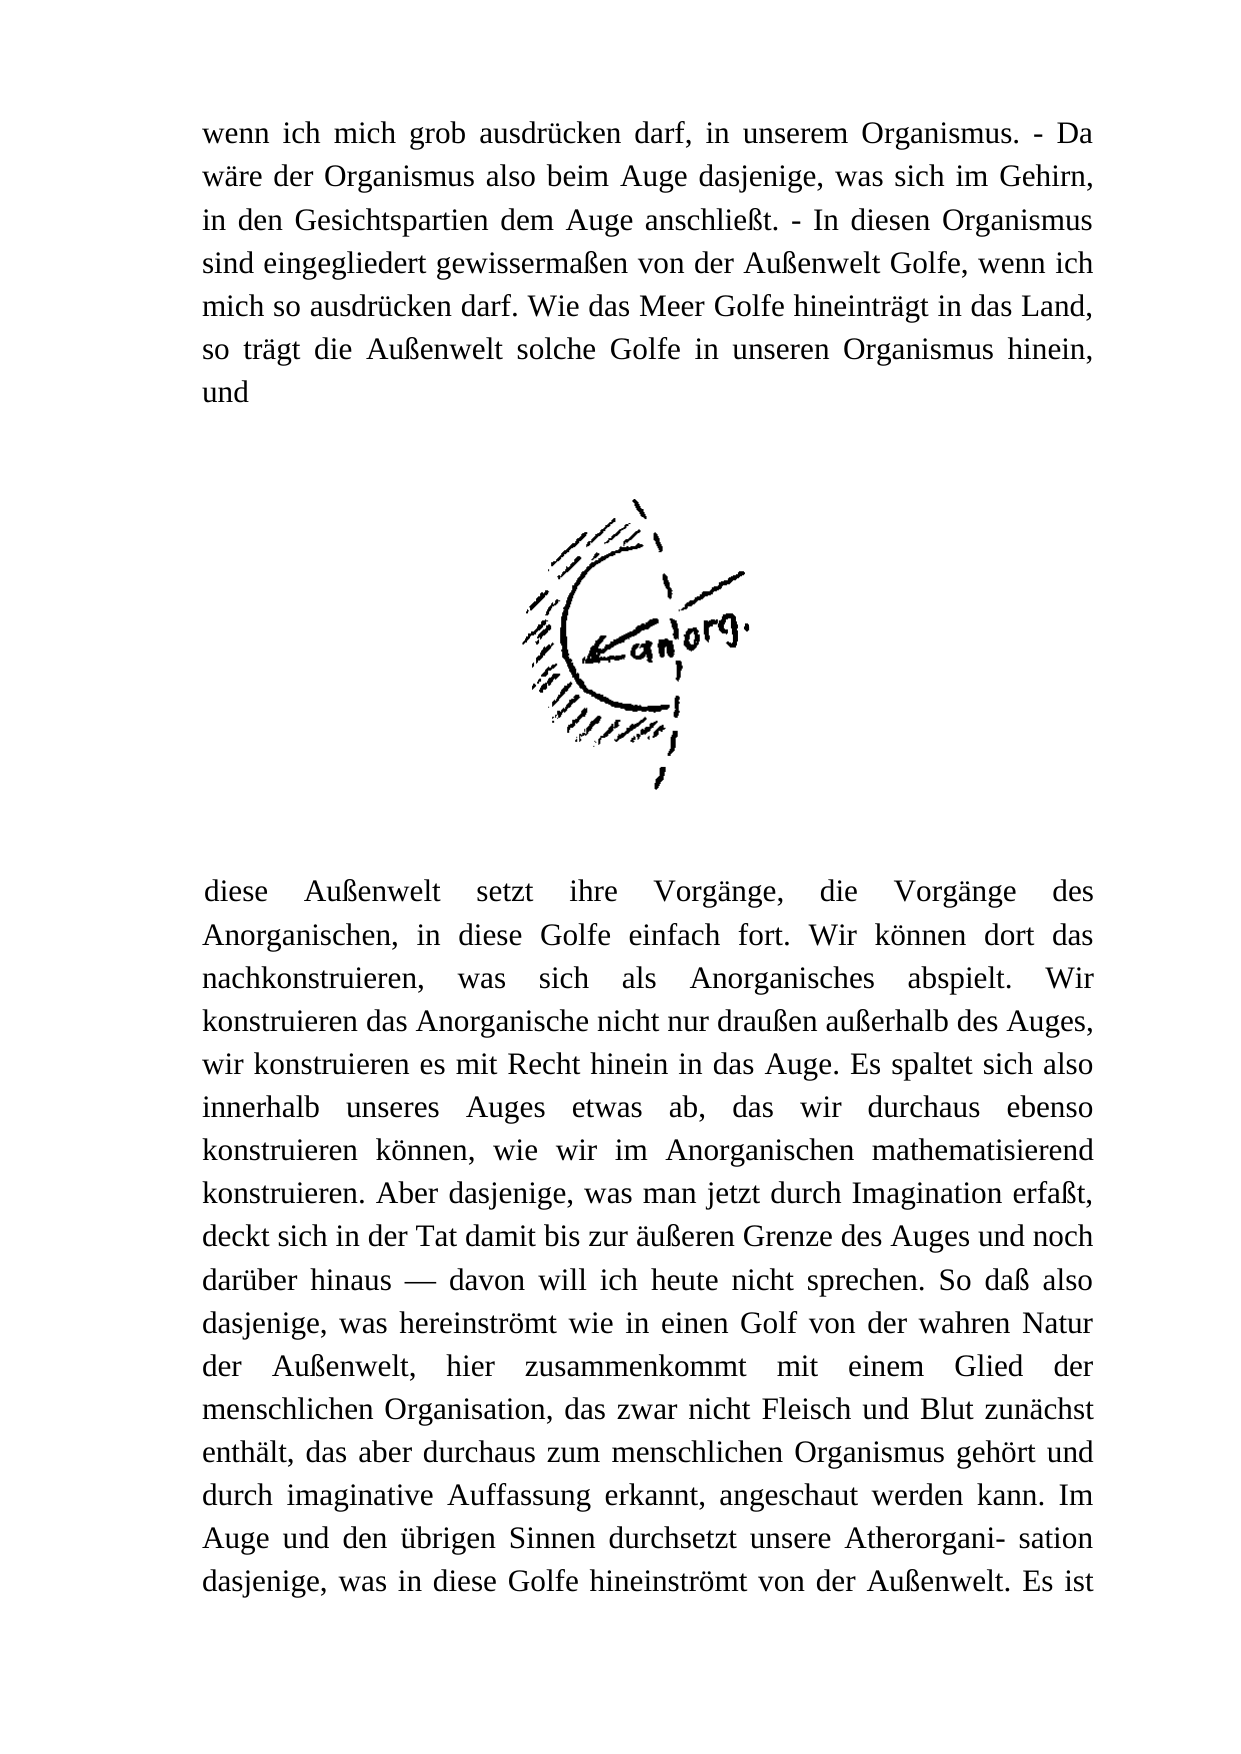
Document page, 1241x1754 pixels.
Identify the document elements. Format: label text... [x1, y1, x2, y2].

text diese Außenwelt setzt ihre Vorgänge, die Vorgänge des Anorganischen, in diese Golfe einfach fort. Wir können dort das nachkonstruieren, was sich als Anorganisches abspielt. Wir konstruieren das Anorganische nicht nur draußen außerhalb des Auges, wir konstruieren es mit Recht hinein in das Auge. Es spaltet sich also innerhalb unseres Auges etwas ab, das wir durchaus ebenso konstruieren können, wie wir im Anorganischen mathematisierend konstruieren. Aber dasjenige, was man jetzt durch Imagination erfaßt, deckt sich in der Tat damit bis zur äußeren Grenze des Auges und noch darüber hinaus — davon will ich heute nicht sprechen. So daß also dasjenige, was hereinströmt wie in einen Golf von der wahren Natur der Außenwelt, hier zusammenkommt mit einem Glied der menschlichen Organisation, das zwar nicht Fleisch und Blut zunächst enthält, das aber durchaus zum menschlichen Organismus gehört und durch imaginative Auffassung erkannt, angeschaut werden kann. Im Auge und den übrigen Sinnen durchsetzt unsere Atherorgani- sation dasjenige, was in diese Golfe hineinströmt von der Außenwelt. Es ist [202, 873, 1094, 1598]
text wenn ich mich grob ausdrücken darf, in unserem Organismus. - Da wäre der Organismus also beim Auge dasjenige, was sich im Gehirn, in den Gesichtspartien dem Auge anschließt. - In diesen Organismus sind eingegliedert gewissermaßen von der Außenwelt Golfe, wenn ich mich so ausdrücken darf. Wie das Meer Golfe hineinträgt in das Land, so trägt die Außenwelt solche Golfe in unseren Organismus hinein, und [202, 114, 1094, 409]
picture [522, 499, 750, 790]
